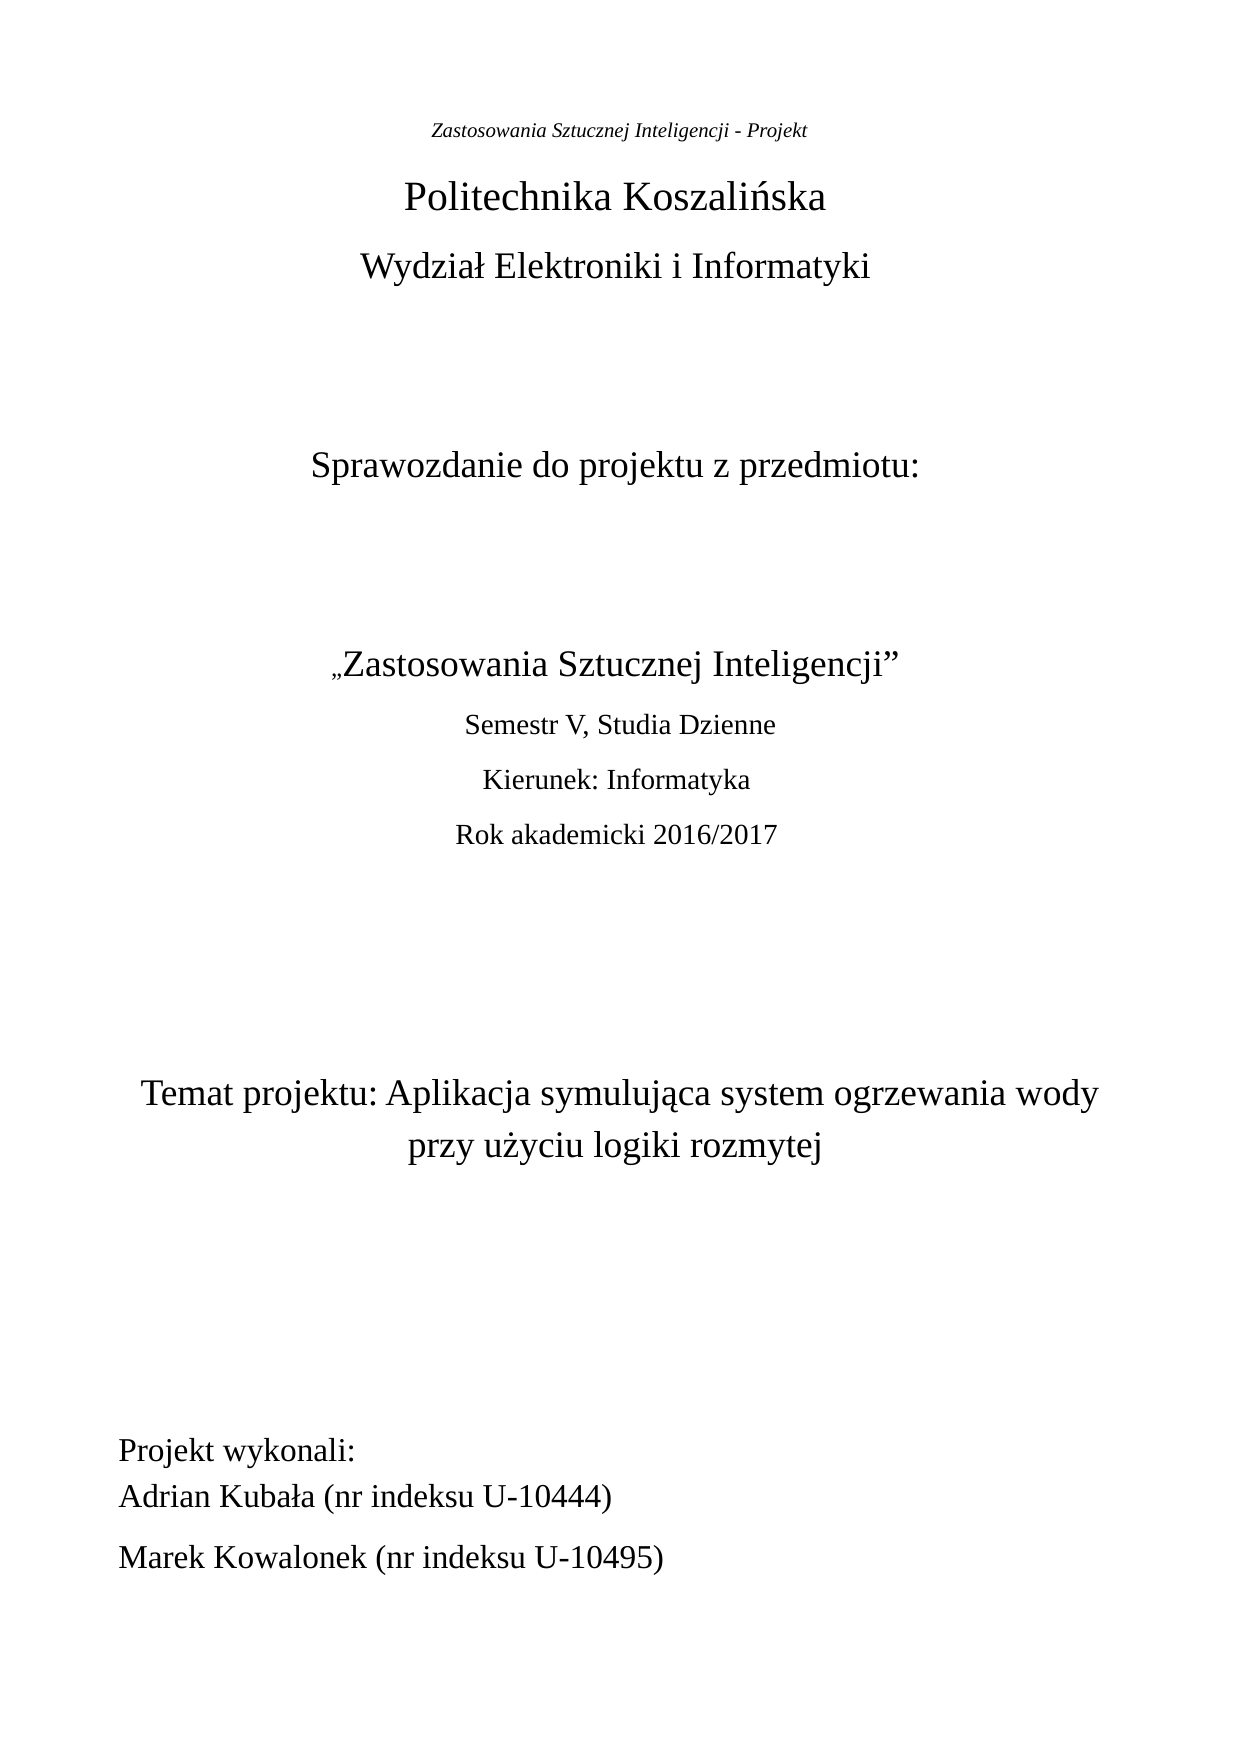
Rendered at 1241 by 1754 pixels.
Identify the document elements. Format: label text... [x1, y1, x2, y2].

text Politechnika Koszalińska [118, 172, 1122, 219]
text Sprawozdanie do projektu z przedmiotu: [118, 442, 1122, 486]
text Semestr V, Studia Dzienne [118, 707, 1122, 741]
text Marek Kowalonek (nr indeksu U-10495) [118, 1537, 1122, 1575]
text „Zastosowania Sztucznej Inteligencji” [118, 641, 1122, 684]
text Wydział Elektroniki i Informatyki [118, 244, 1122, 287]
text Temat projektu: Aplikacja symulująca system ogrzewania wody przy użyciu logiki rozmytej [118, 1071, 1122, 1165]
text Projekt wykonali: Adrian Kubała (nr indeksu U-10444) [118, 1431, 1122, 1515]
text Rok akademicki 2016/2017 [118, 817, 1122, 851]
text Kierunek: Informatyka [118, 762, 1122, 796]
